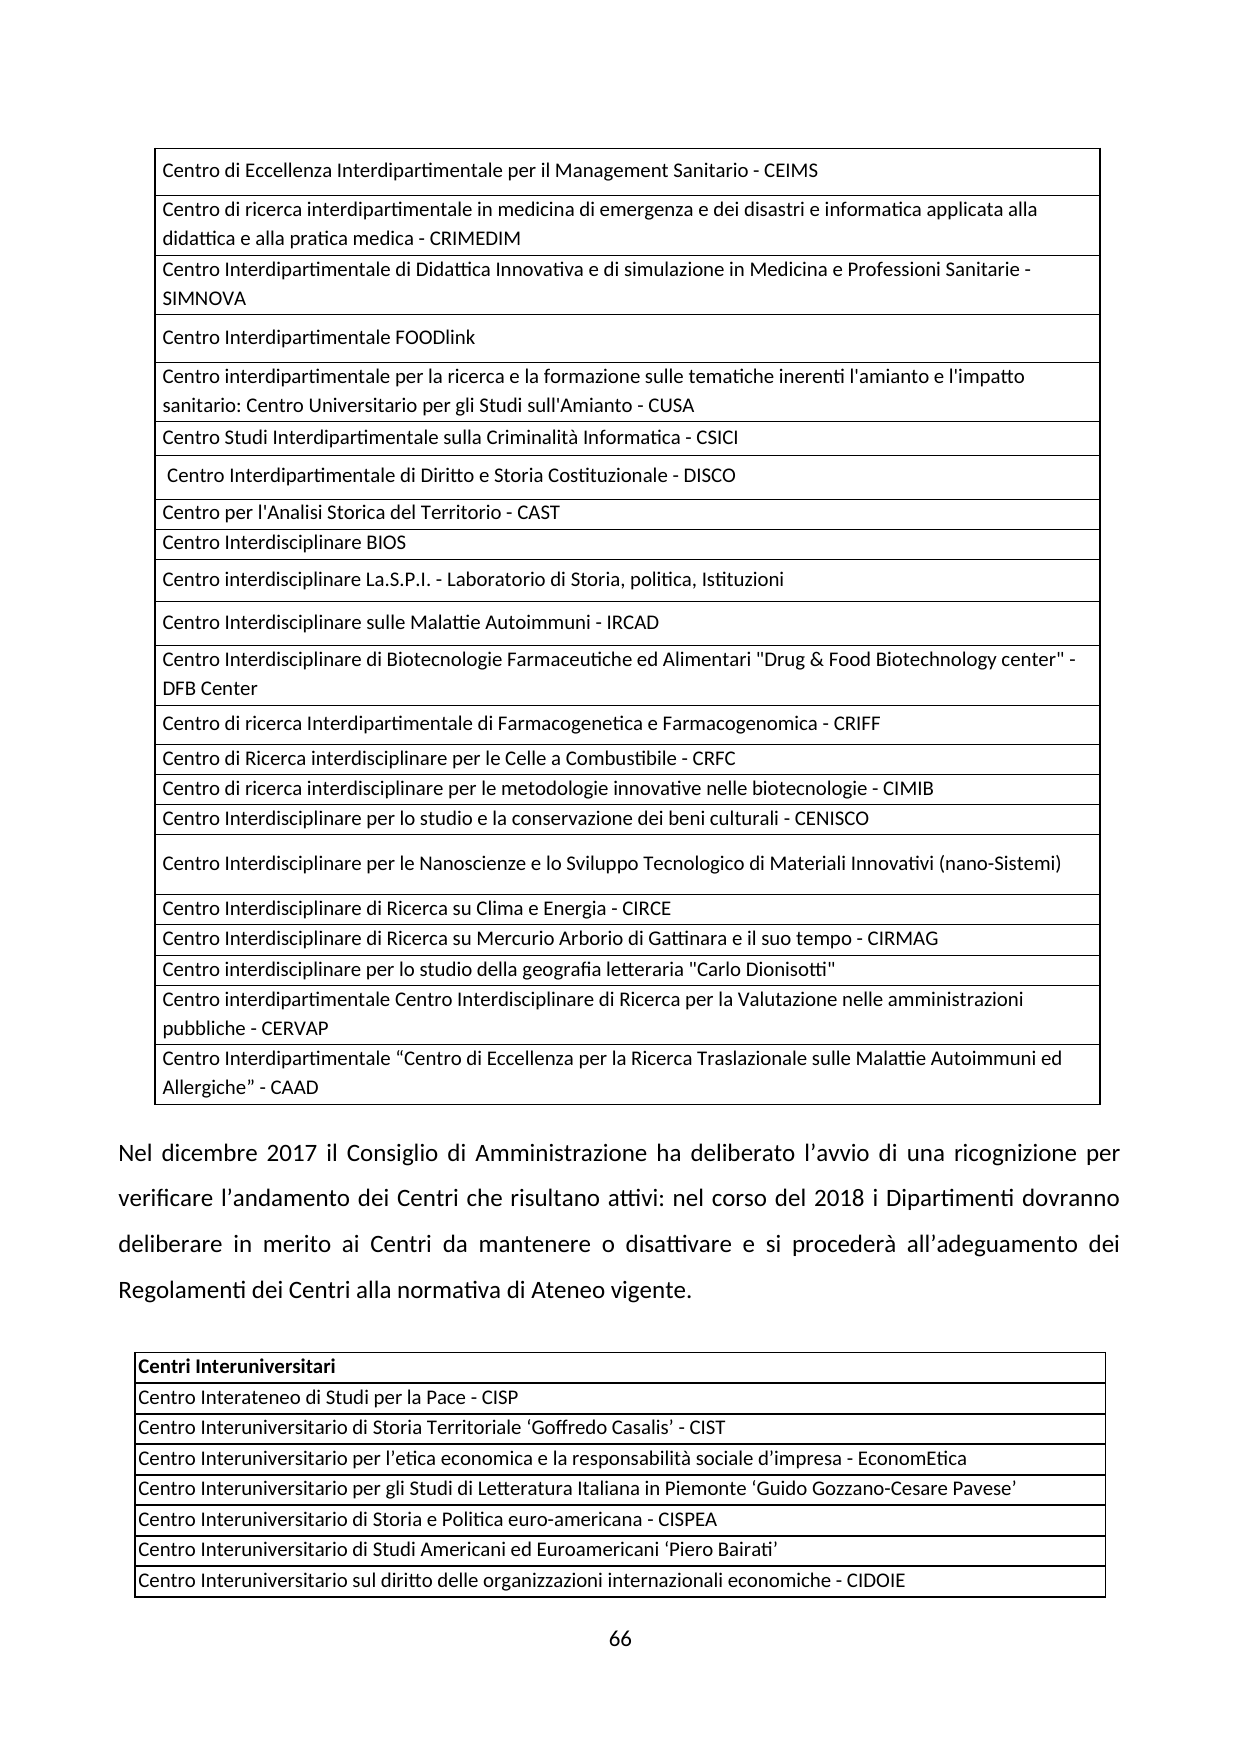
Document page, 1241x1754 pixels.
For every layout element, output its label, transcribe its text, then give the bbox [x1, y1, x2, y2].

table_cell Centro Interateneo di Studi per la Pace - CISP [136, 1384, 1105, 1413]
table_cell Centro di Ricerca interdisciplinare per le Celle a Combustibile - CRFC [156, 745, 1099, 774]
table_cell Centro Interuniversitario sul diritto delle organizzazioni internazionali economiche - CIDOIE [136, 1567, 1105, 1596]
table_cell Centro Interuniversitario per l’etica economica e la responsabilità sociale d’impresa - EconomEtica [136, 1445, 1105, 1474]
table_cell Centro Interdisciplinare di Biotecnologie Farmaceutiche ed Alimentari "Drug & Food Biotechnology center" - DFB Center [156, 646, 1099, 705]
table_cell Centro di ricerca interdipartimentale in medicina di emergenza e dei disastri e informatica applicata alla didattica e alla pratica medica - CRIMEDIM [156, 196, 1099, 255]
table_cell Centro di ricerca Interdipartimentale di Farmacogenetica e Farmacogenomica - CRIFF [156, 706, 1099, 744]
text Nel dicembre 2017 il Consiglio di Amministrazione ha deliberato l’avvio di una ricognizione per verificare l’andamento dei Centri che risultano attivi: nel corso del 2018 i Dipartimenti dovranno deliberare in merito ai Centri da mantenere o disattivare e si procederà all’adeguamento dei Regolamenti dei Centri alla normativa di Ateneo vigente. [118, 1137, 1122, 1304]
table_cell Centro di Eccellenza Interdipartimentale per il Management Sanitario - CEIMS [156, 149, 1099, 195]
table_cell Centro interdipartimentale per la ricerca e la formazione sulle tematiche inerenti l'amianto e l'impatto sanitario: Centro Universitario per gli Studi sull'Amianto - CUSA [156, 363, 1099, 421]
table_cell Centro per l'Analisi Storica del Territorio - CAST [156, 500, 1099, 528]
table_cell Centro Interuniversitario di Storia e Politica euro-americana - CISPEA [136, 1506, 1105, 1535]
table_cell Centro Interuniversitario per gli Studi di Letteratura Italiana in Piemonte ‘Guido Gozzano-Cesare Pavese’ [136, 1476, 1105, 1504]
table_cell Centro Studi Interdipartimentale sulla Criminalità Informatica - CSICI [156, 422, 1099, 455]
table_cell Centro Interdisciplinare BIOS [156, 530, 1099, 558]
table_cell Centro Interdisciplinare di Ricerca su Mercurio Arborio di Gattinara e il suo tempo - CIRMAG [156, 925, 1099, 955]
table_cell Centro interdipartimentale Centro Interdisciplinare di Ricerca per la Valutazione nelle amministrazioni pubbliche - CERVAP [156, 986, 1099, 1044]
table_cell Centro Interdisciplinare per le Nanoscienze e lo Sviluppo Tecnologico di Materiali Innovativi (nano-Sistemi) [156, 835, 1099, 894]
table_cell Centro Interdipartimentale “Centro di Eccellenza per la Ricerca Traslazionale sulle Malattie Autoimmuni ed Allergiche” - CAAD [156, 1045, 1099, 1103]
table_cell Centro Interdisciplinare di Ricerca su Clima e Energia - CIRCE [156, 895, 1099, 924]
table_header Centri Interuniversitari [136, 1353, 1105, 1382]
table_cell Centro Interdisciplinare per lo studio e la conservazione dei beni culturali - CENISCO [156, 805, 1099, 834]
table_cell Centro Interuniversitario di Storia Territoriale ‘Goffredo Casalis’ - CIST [136, 1415, 1105, 1443]
table_cell Centro Interdipartimentale FOODlink [156, 315, 1099, 362]
table_cell Centro interdisciplinare per lo studio della geografia letteraria "Carlo Dionisotti" [156, 956, 1099, 985]
table_cell Centro Interuniversitario di Studi Americani ed Euroamericani ‘Piero Bairati’ [136, 1537, 1105, 1565]
table_cell Centro Interdipartimentale di Didattica Innovativa e di simulazione in Medicina e Professioni Sanitarie - SIMNOVA [156, 256, 1099, 314]
table_cell Centro di ricerca interdisciplinare per le metodologie innovative nelle biotecnologie - CIMIB [156, 775, 1099, 804]
table_cell Centro Interdisciplinare sulle Malattie Autoimmuni - IRCAD [156, 602, 1099, 645]
table_cell Centro interdisciplinare La.S.P.I. - Laboratorio di Storia, politica, Istituzioni [156, 560, 1099, 601]
table_cell Centro Interdipartimentale di Diritto e Storia Costituzionale - DISCO [156, 456, 1099, 498]
